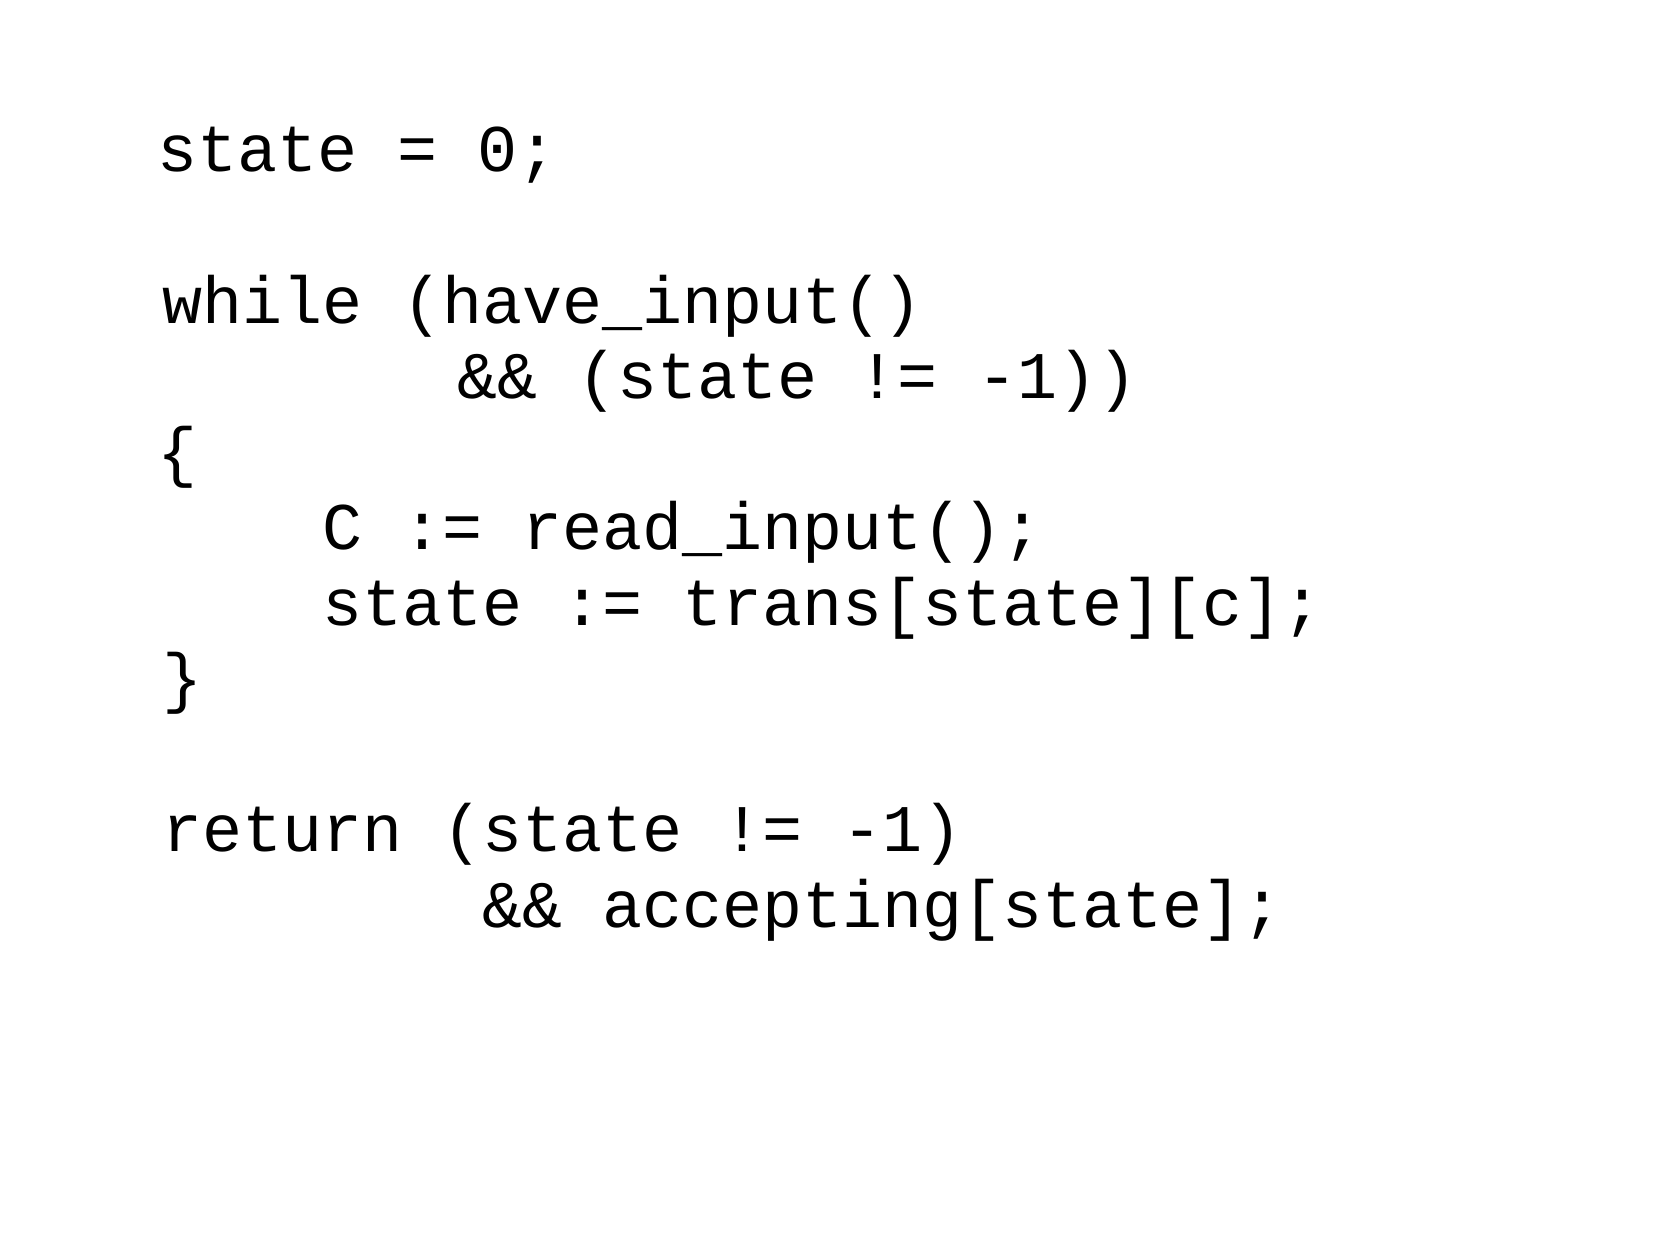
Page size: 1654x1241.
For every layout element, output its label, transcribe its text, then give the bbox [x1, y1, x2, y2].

subtitle state = 0; while (have_input() && (state != -1)) { C := read_input(); state := trans[state][c]; } return (state != -1) && accepting[state]; [82, 49, 1571, 1010]
